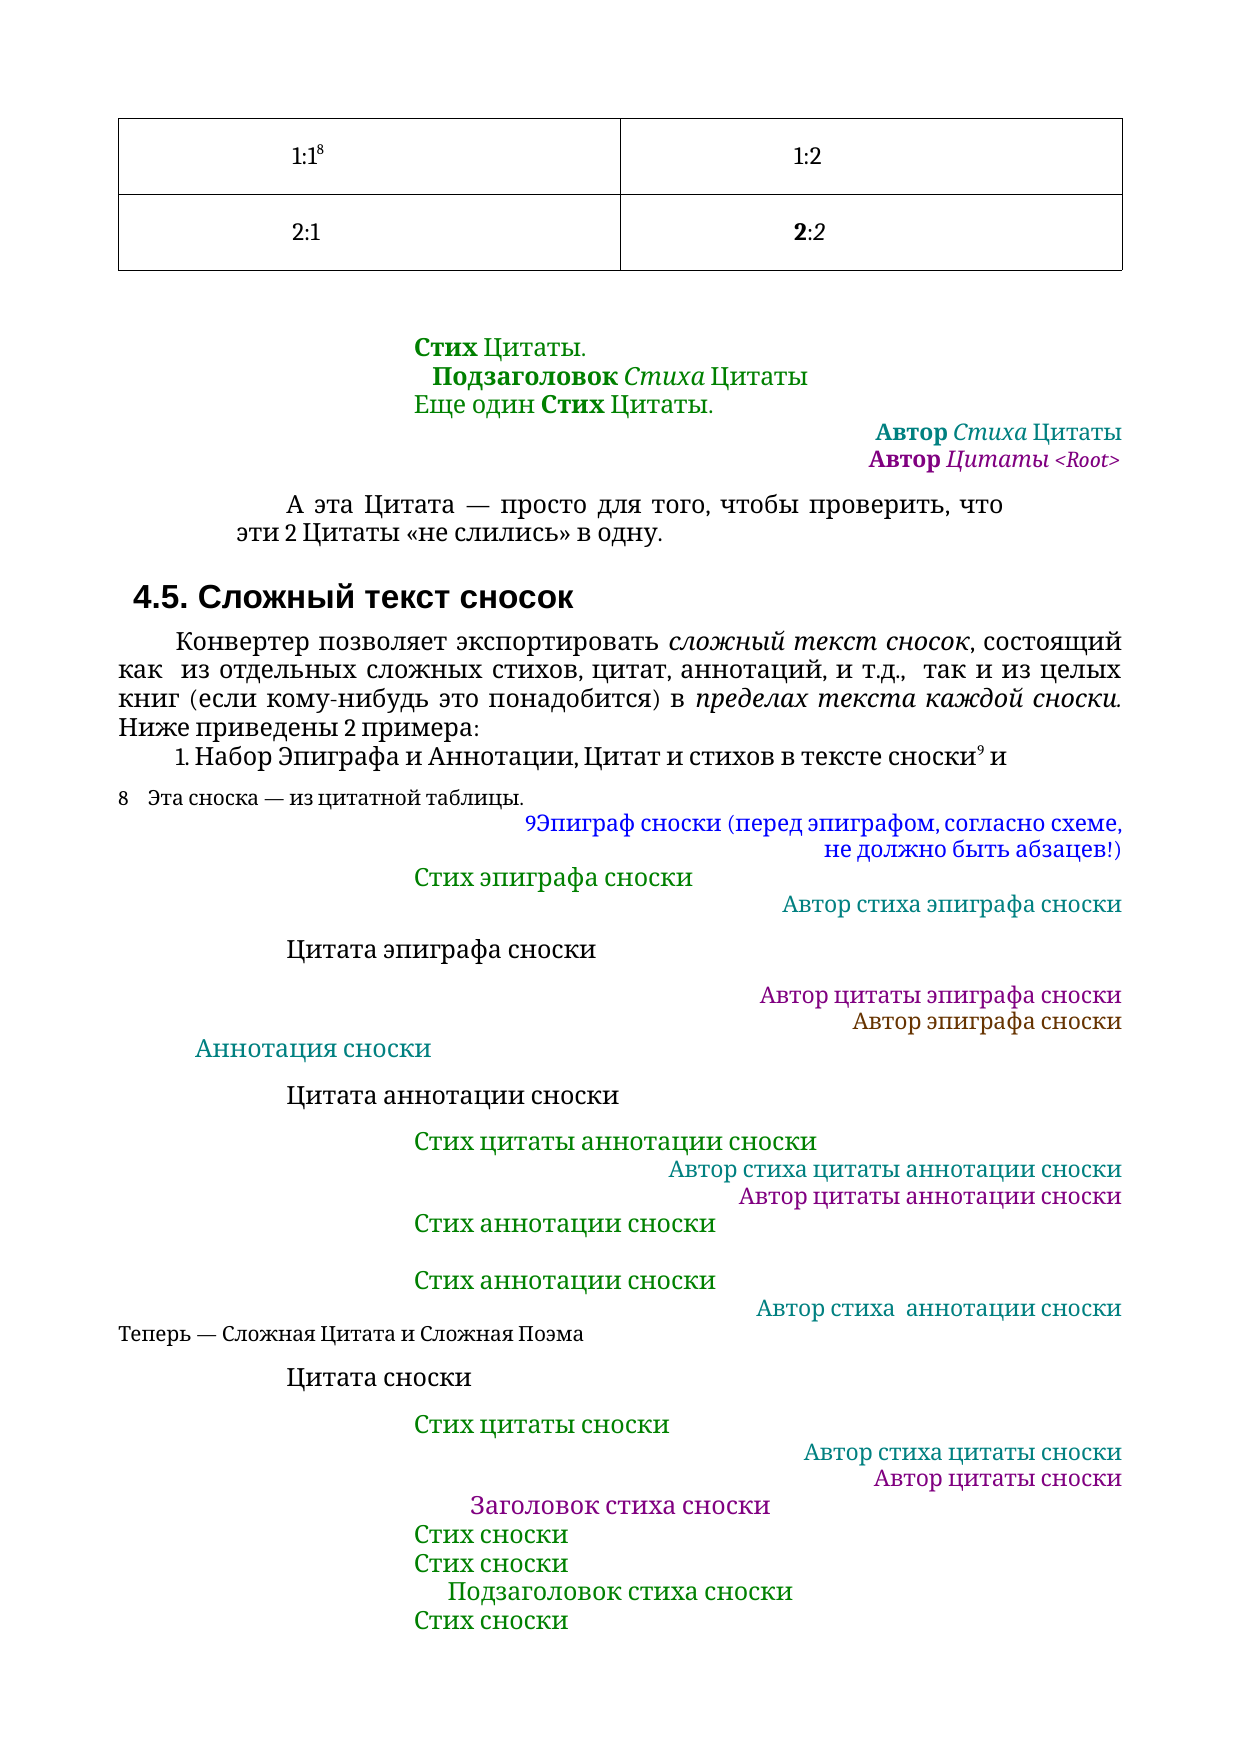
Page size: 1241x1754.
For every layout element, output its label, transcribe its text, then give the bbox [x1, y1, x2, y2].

table_cell 2:2 [621, 195, 1122, 269]
text Подзаголовок Стиха Цитаты [118, 363, 1122, 391]
text Стих сноски [413, 1549, 1063, 1578]
text Автор Стиха Цитаты [502, 420, 1122, 446]
text Стих цитаты аннотации сноски [413, 1128, 1063, 1157]
text Автор цитаты эпиграфа сноски [325, 983, 1122, 1009]
text Аннотация сноски [118, 1035, 1122, 1064]
text Заголовок стиха сноски [118, 1492, 1122, 1521]
text Автор цитаты аннотации сноски [325, 1183, 1122, 1210]
subtitle 4.5. Сложный текст сносок [133, 577, 1122, 616]
text Автор Цитаты <Root> [325, 446, 1122, 473]
text Автор стиха эпиграфа сноски [502, 892, 1122, 918]
text Стих аннотации сноски [413, 1210, 1063, 1238]
text Автор стиха цитаты сноски [502, 1439, 1122, 1466]
text Цитата эпиграфа сноски [236, 936, 1004, 965]
text Стих цитаты сноски [413, 1411, 1063, 1439]
text Эпиграф сноски (перед эпиграфом, согласно схеме, не должно быть абзацев!) [472, 811, 1122, 863]
text Еще один Стих Цитаты. [413, 391, 1063, 420]
text Цитата сноски [236, 1364, 1004, 1393]
text Стих сноски [413, 1521, 1063, 1549]
text Автор стиха аннотации сноски [502, 1296, 1122, 1322]
text Цитата аннотации сноски [236, 1082, 1004, 1111]
text Стих аннотации сноски [413, 1267, 1063, 1296]
text А эта Цитата — просто для того, чтобы проверить, что эти 2 Цитаты «не слились» в одну. [236, 491, 1004, 548]
text Теперь — Сложная Цитата и Сложная Поэма [118, 1322, 1122, 1346]
text Автор эпиграфа сноски [502, 1009, 1122, 1035]
table_header 1:2 [621, 119, 1122, 194]
text Стих Цитаты. [413, 334, 1063, 363]
text Конвертер позволяет экспортировать сложный текст сносок, состоящий как из отдельных сложных стихов, цитат, аннотаций, и т.д., так и из целых книг (если кому-нибудь это понадобится) в пределах текста каждой сноски. Ниже приведены 2 примера: [118, 628, 1122, 743]
text Стих сноски [413, 1607, 1063, 1636]
table_cell 2:1 [119, 195, 620, 269]
text Стих эпиграфа сноски [413, 863, 1063, 892]
text Автор цитаты сноски [325, 1466, 1122, 1492]
text Подзаголовок стиха сноски [118, 1578, 1122, 1607]
text Автор стиха цитаты аннотации сноски [502, 1157, 1122, 1183]
table_header 1:1 [119, 119, 620, 194]
text 1. Набор Эпиграфа и Аннотации, Цитат и стихов в тексте сноски и [118, 743, 1122, 771]
